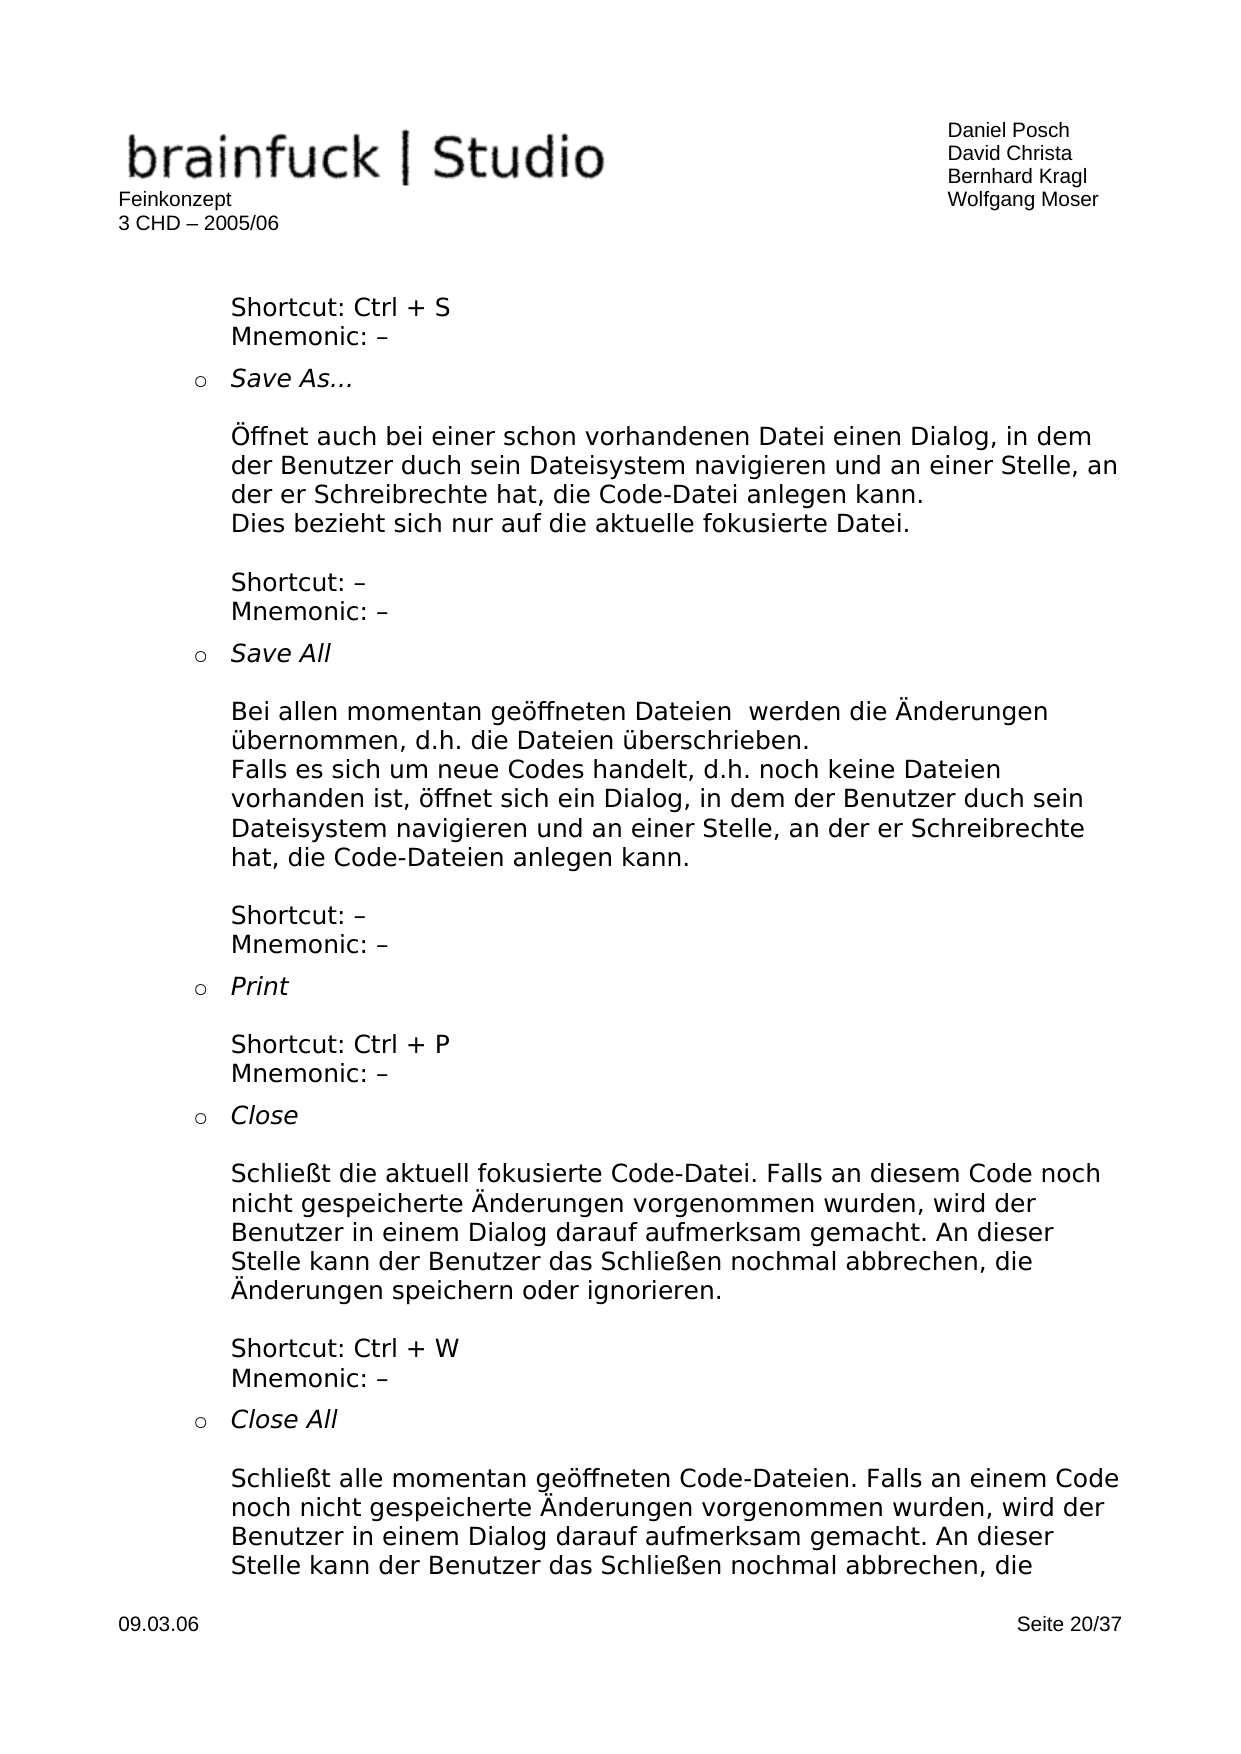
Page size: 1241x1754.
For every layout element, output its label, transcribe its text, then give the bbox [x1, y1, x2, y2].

list Print Shortcut: Ctrl + P Mnemonic: – [193, 972, 1122, 1089]
list Shortcut: Ctrl + S Mnemonic: – [193, 264, 1122, 351]
picture [118, 118, 609, 187]
list Close All Schließt alle momentan geöffneten Code-Dateien. Falls an einem Code noch nicht gespeicherte Änderungen vorgenommen wurden, wird der Benutzer in einem Dialog darauf aufmerksam gemacht. An dieser Stelle kann der Benutzer das Schließen nochmal abbrechen, die [193, 1405, 1122, 1580]
list Save All Bei allen momentan geöffneten Dateien werden die Änderungen übernommen, d.h. die Dateien überschrieben. Falls es sich um neue Codes handelt, d.h. noch keine Dateien vorhanden ist, öffnet sich ein Dialog, in dem der Benutzer duch sein Dateisystem navigieren und an einer Stelle, an der er Schreibrechte hat, die Code-Dateien anlegen kann. Shortcut: – Mnemonic: – [193, 639, 1122, 959]
list Save As... Öffnet auch bei einer schon vorhandenen Datei einen Dialog, in dem der Benutzer duch sein Dateisystem navigieren und an einer Stelle, an der er Schreibrechte hat, die Code-Datei anlegen kann. Dies bezieht sich nur auf die aktuelle fokusierte Datei. Shortcut: – Mnemonic: – [193, 364, 1122, 626]
list Close Schließt die aktuell fokusierte Code-Datei. Falls an diesem Code noch nicht gespeicherte Änderungen vorgenommen wurden, wird der Benutzer in einem Dialog darauf aufmerksam gemacht. An dieser Stelle kann der Benutzer das Schließen nochmal abbrechen, die Änderungen speichern oder ignorieren. Shortcut: Ctrl + W Mnemonic: – [193, 1101, 1122, 1393]
